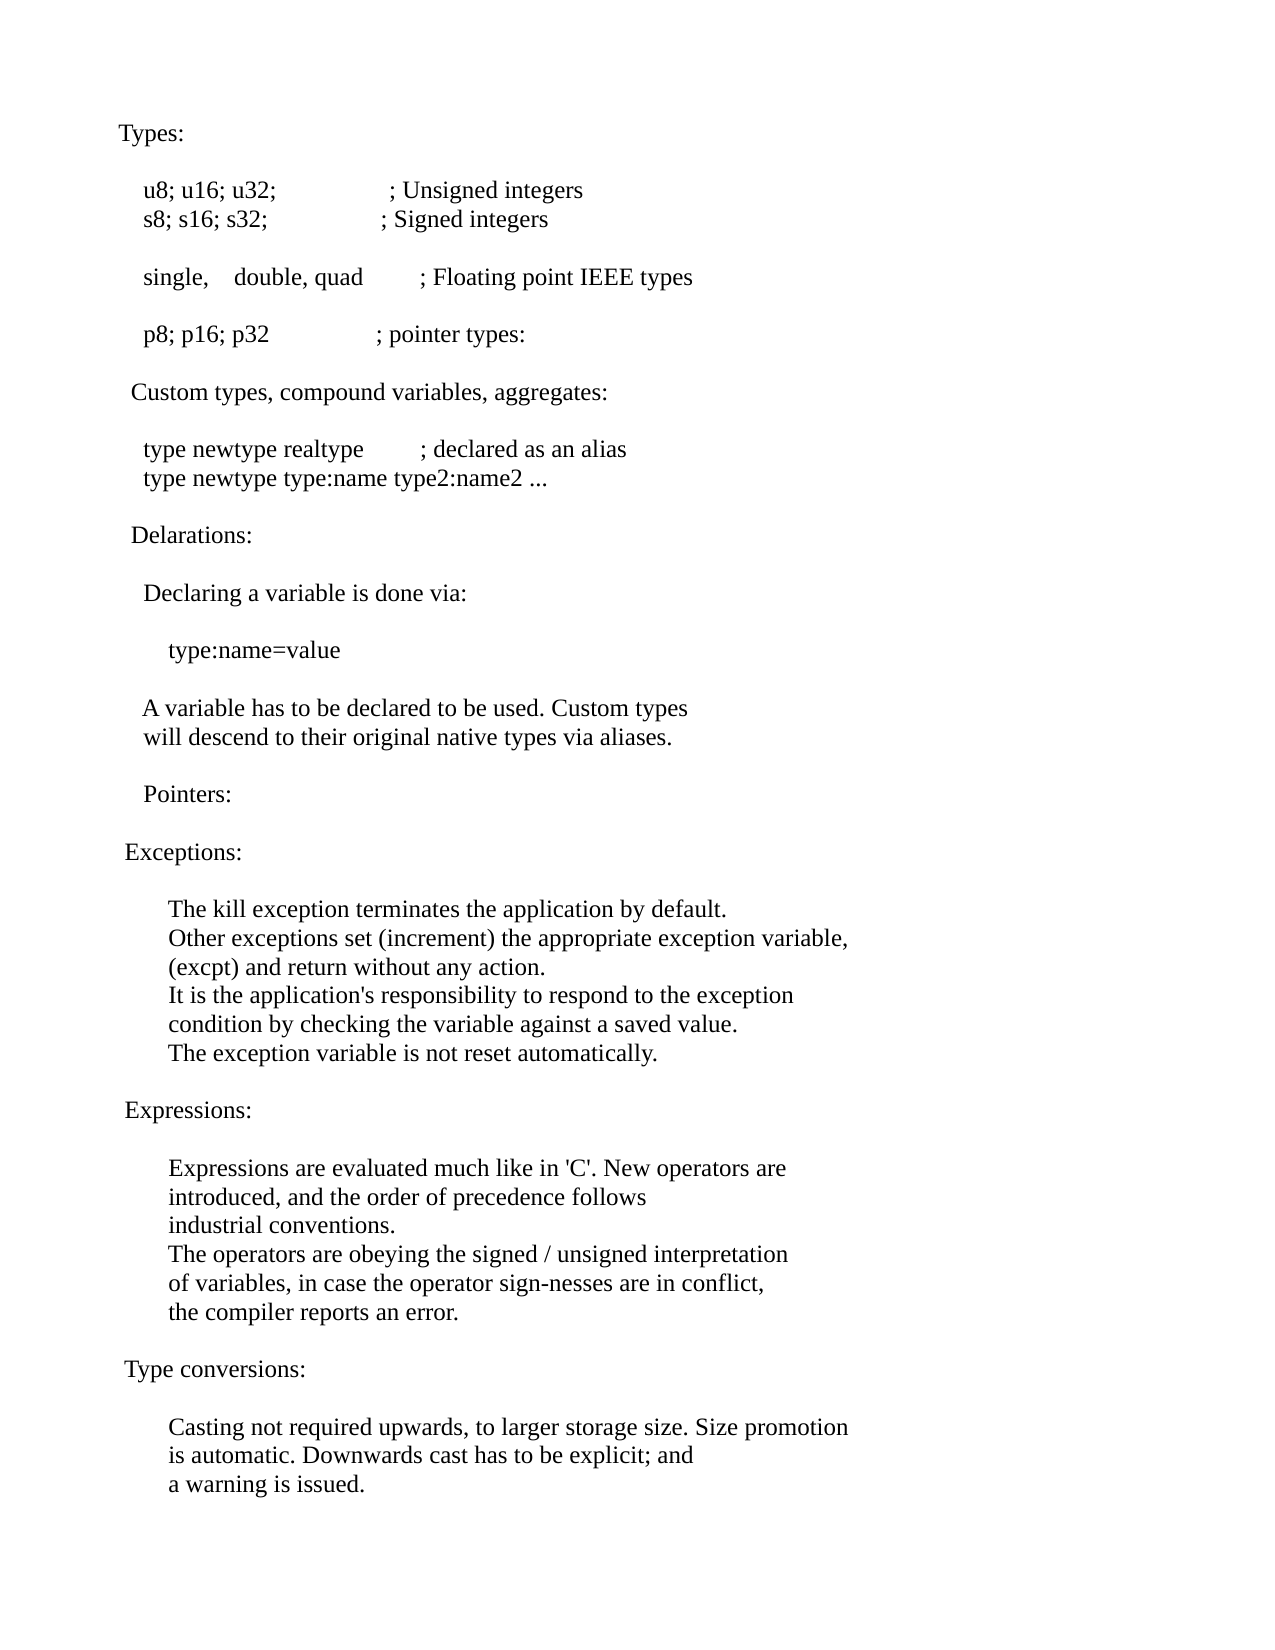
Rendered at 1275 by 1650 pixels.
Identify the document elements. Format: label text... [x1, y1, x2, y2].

text The kill exception terminates the application by default. [118, 894, 1157, 923]
text Pointers: [118, 779, 1157, 808]
text Types: [118, 118, 1157, 147]
text type:name=value [118, 636, 1157, 664]
text It is the application's responsibility to respond to the exception [118, 981, 1157, 1009]
text Expressions: [118, 1096, 1157, 1124]
text The exception variable is not reset automatically. [118, 1038, 1157, 1067]
text will descend to their original native types via aliases. [118, 722, 1157, 751]
text Delarations: [118, 521, 1157, 549]
text Declaring a variable is done via: [118, 578, 1157, 607]
text p8; p16; p32 ; pointer types: [118, 319, 1157, 348]
text type newtype type:name type2:name2 ... [118, 463, 1157, 492]
text Other exceptions set (increment) the appropriate exception variable, [118, 923, 1157, 952]
text u8; u16; u32; ; Unsigned integers [118, 176, 1157, 204]
text Type conversions: [118, 1354, 1157, 1383]
text The operators are obeying the signed / unsigned interpretation [118, 1239, 1157, 1268]
text introduced, and the order of precedence follows [118, 1182, 1157, 1211]
text the compiler reports an error. [118, 1297, 1157, 1326]
text (excpt) and return without any action. [118, 952, 1157, 981]
text A variable has to be declared to be used. Custom types [118, 693, 1157, 722]
text is automatic. Downwards cast has to be explicit; and [118, 1441, 1157, 1469]
text single, double, quad ; Floating point IEEE types [118, 262, 1157, 291]
text of variables, in case the operator sign-nesses are in conflict, [118, 1268, 1157, 1297]
text condition by checking the variable against a saved value. [118, 1009, 1157, 1038]
text Exceptions: [118, 837, 1157, 866]
text type newtype realtype ; declared as an alias [118, 434, 1157, 463]
text Custom types, compound variables, aggregates: [118, 377, 1157, 406]
text s8; s16; s32; ; Signed integers [118, 204, 1157, 233]
text Expressions are evaluated much like in 'C'. New operators are [118, 1153, 1157, 1182]
text industrial conventions. [118, 1211, 1157, 1239]
text Casting not required upwards, to larger storage size. Size promotion [118, 1412, 1157, 1441]
text a warning is issued. [118, 1469, 1157, 1498]
